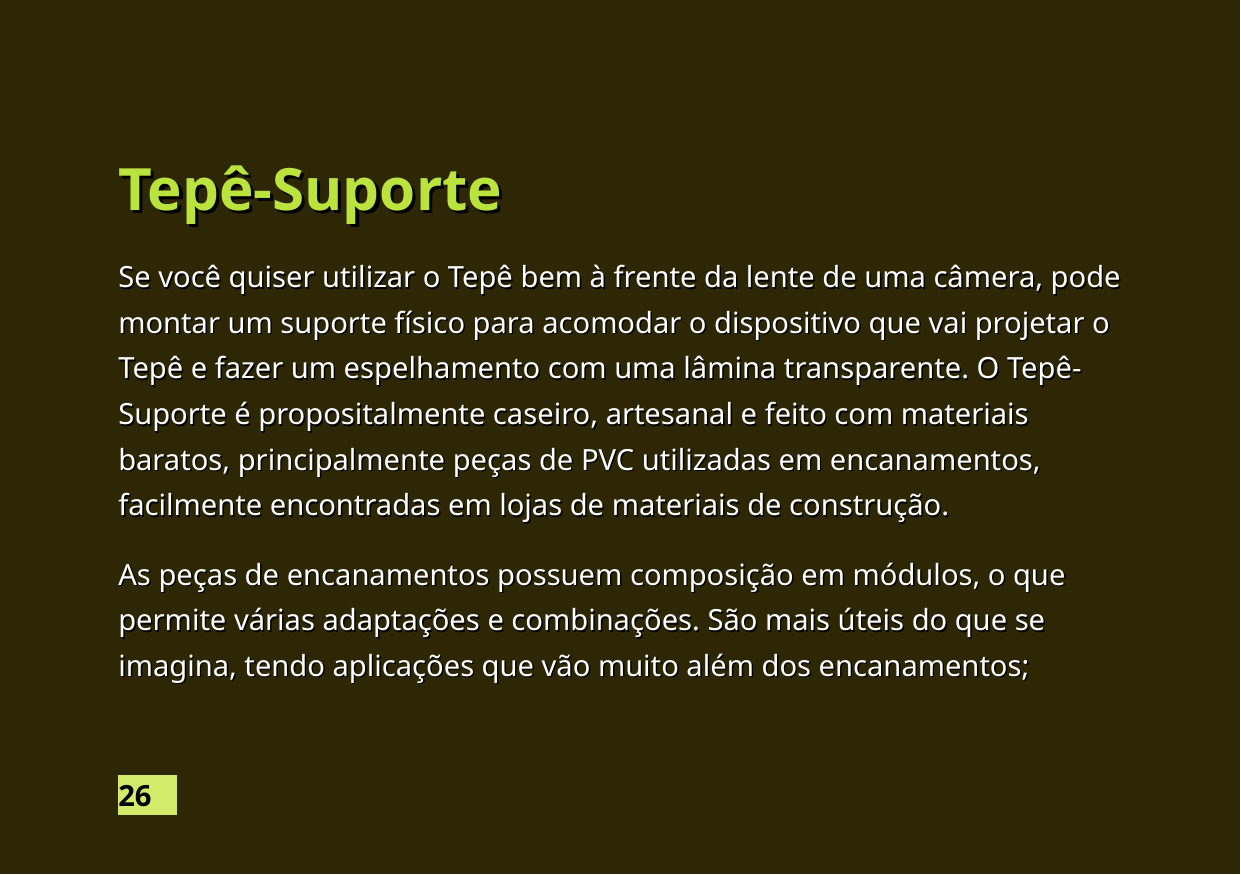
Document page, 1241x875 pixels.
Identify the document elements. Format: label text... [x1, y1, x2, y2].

subtitle Tepê-Suporte [118, 148, 1122, 227]
text Se você quiser utilizar o Tepê bem à frente da lente de uma câmera, pode montar um suporte físico para acomodar o dispositivo que vai projetar o Tepê e fazer um espelhamento com uma lâmina transparente. O Tepê-Suporte é propositalmente caseiro, artesanal e feito com materiais baratos, principalmente peças de PVC utilizadas em encanamentos, facilmente encontradas em lojas de materiais de construção. [118, 257, 1122, 524]
text As peças de encanamentos possuem composição em módulos, o que permite várias adaptações e combinações. São mais úteis do que se imagina, tendo aplicações que vão muito além dos encanamentos; [118, 554, 1122, 685]
